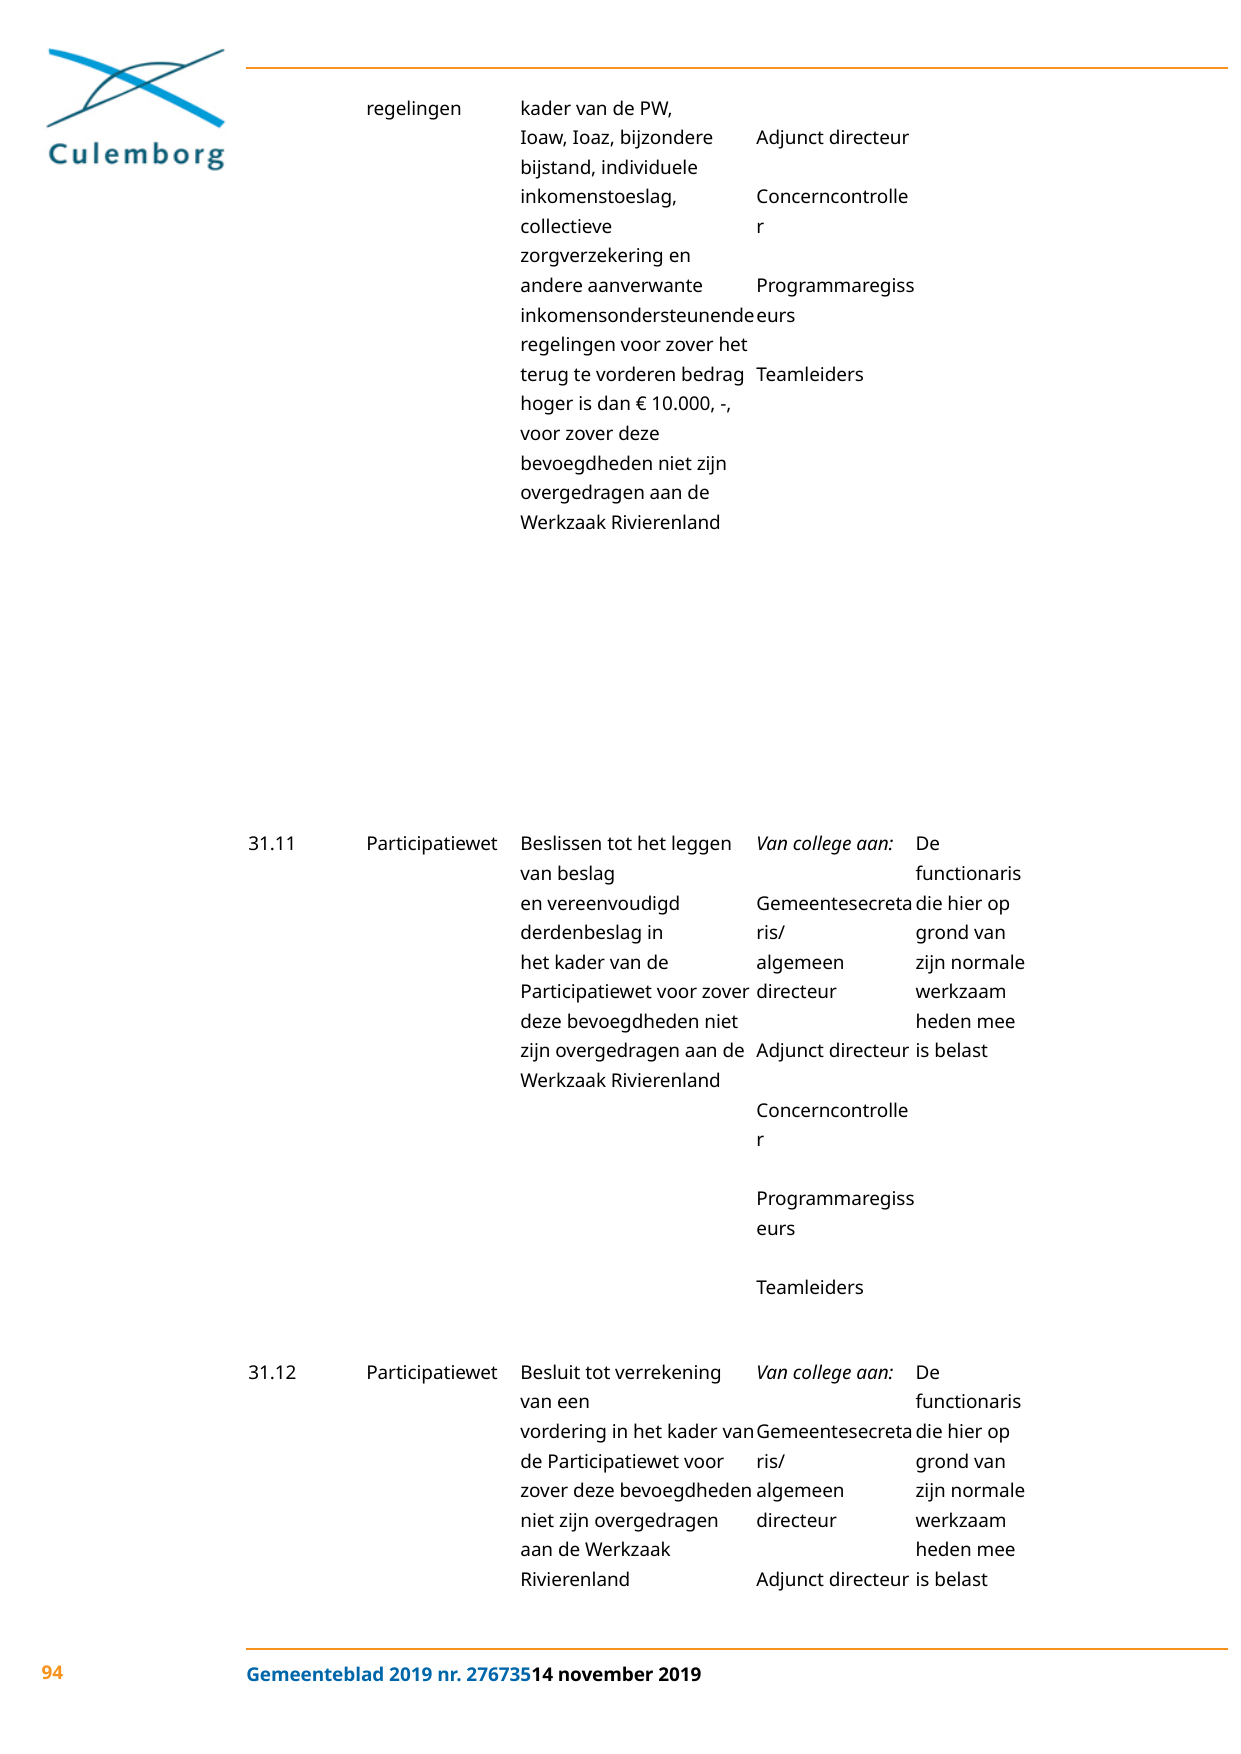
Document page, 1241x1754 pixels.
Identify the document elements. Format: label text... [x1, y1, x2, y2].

table_cell 31.11 [248, 831, 366, 1359]
table_cell Adjunct directeur Concerncontroller Programmaregisseurs Teamleiders [756, 95, 915, 831]
table_cell regelingen [366, 95, 520, 831]
table_cell kader van de PW, Ioaw, Ioaz, bijzondere bijstand, individuele inkomenstoeslag, collectieve zorgverzekering en andere aanverwante inkomensondersteunende regelingen voor zover het terug te vorderen bedrag hoger is dan € 10.000, -, voor zover deze bevoegdheden niet zijn overgedragen aan de Werkzaak Rivierenland [520, 95, 756, 831]
table_cell Van college aan: Gemeentesecretaris/ algemeen directeur Adjunct directeur Concerncontroller Programmaregisseurs Teamleiders [756, 831, 915, 1359]
table_cell Beslissen tot het leggen van beslag en vereenvoudigd derdenbeslag in het kader van de Participatiewet voor zover deze bevoegdheden niet zijn overgedragen aan de Werkzaak Rivierenland [520, 831, 756, 1359]
table_cell [1034, 95, 1152, 831]
table_cell [248, 95, 366, 831]
table_cell Participatiewet [366, 1359, 520, 1592]
table_cell Van college aan: Gemeentesecretaris/ algemeen directeur Adjunct directeur [756, 1359, 915, 1592]
picture [41, 47, 231, 172]
table_cell Participatiewet [366, 831, 520, 1359]
table_cell [915, 95, 1033, 831]
table_cell Besluit tot verrekening van een vordering in het kader van de Participatiewet voor zover deze bevoegdheden niet zijn overgedragen aan de Werkzaak Rivierenland [520, 1359, 756, 1592]
table_cell 31.12 [248, 1359, 366, 1592]
table_cell [1034, 831, 1152, 1359]
table_cell De functionaris die hier op grond van zijn normale werkzaam heden mee is belast [915, 831, 1033, 1359]
table_cell De functionaris die hier op grond van zijn normale werkzaam heden mee is belast [915, 1359, 1033, 1592]
table_cell [1034, 1359, 1152, 1592]
